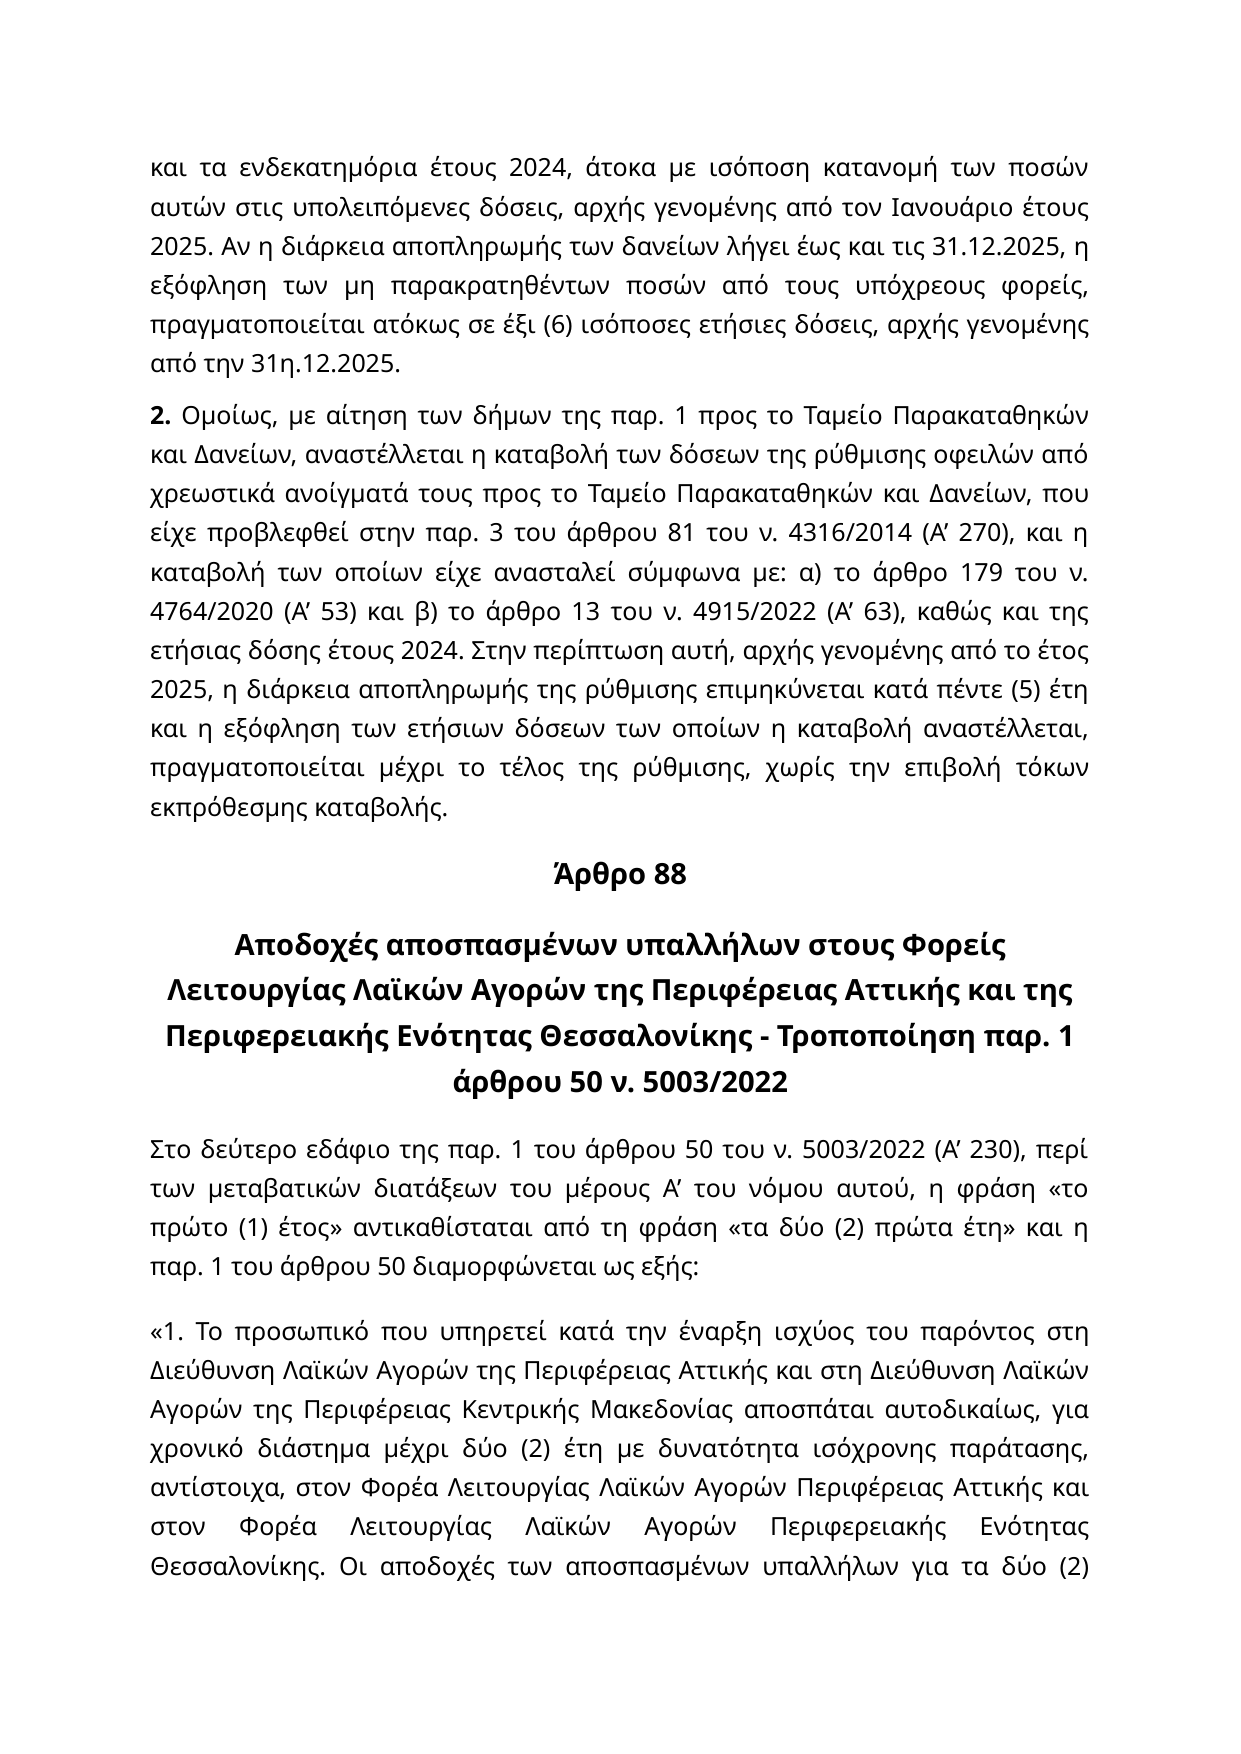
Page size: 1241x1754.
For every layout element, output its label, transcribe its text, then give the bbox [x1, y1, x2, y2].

text 2. Ομοίως, με αίτηση των δήμων της παρ. 1 προς το Ταμείο Παρακαταθηκών και Δανείων, αναστέλλεται η καταβολή των δόσεων της ρύθμισης οφειλών από χρεωστικά ανοίγματά τους προς το Ταμείο Παρακαταθηκών και Δανείων, που είχε προβλεφθεί στην παρ. 3 του άρθρου 81 του ν. 4316/2014 (Α’ 270), και η καταβολή των οποίων είχε ανασταλεί σύμφωνα με: α) το άρθρο 179 του ν. 4764/2020 (Α’ 53) και β) το άρθρο 13 του ν. 4915/2022 (Α’ 63), καθώς και της ετήσιας δόσης έτους 2024. Στην περίπτωση αυτή, αρχής γενομένης από το έτος 2025, η διάρκεια αποπληρωμής της ρύθμισης επιμηκύνεται κατά πέντε (5) έτη και η εξόφληση των ετήσιων δόσεων των οποίων η καταβολή αναστέλλεται, πραγματοποιείται μέχρι το τέλος της ρύθμισης, χωρίς την επιβολή τόκων εκπρόθεσμης καταβολής. [150, 397, 1090, 823]
text Στο δεύτερο εδάφιο της παρ. 1 του άρθρου 50 του ν. 5003/2022 (Α’ 230), περί των μεταβατικών διατάξεων του μέρους Α’ του νόμου αυτού, η φράση «το πρώτο (1) έτος» αντικαθίσταται από τη φράση «τα δύο (2) πρώτα έτη» και η παρ. 1 του άρθρου 50 διαμορφώνεται ως εξής: [150, 1131, 1090, 1283]
text «1. Το προσωπικό που υπηρετεί κατά την έναρξη ισχύος του παρόντος στη Διεύθυνση Λαϊκών Αγορών της Περιφέρειας Αττικής και στη Διεύθυνση Λαϊκών Αγορών της Περιφέρειας Κεντρικής Μακεδονίας αποσπάται αυτοδικαίως, για χρονικό διάστημα μέχρι δύο (2) έτη με δυνατότητα ισόχρονης παράτασης, αντίστοιχα, στον Φορέα Λειτουργίας Λαϊκών Αγορών Περιφέρειας Αττικής και στον Φορέα Λειτουργίας Λαϊκών Αγορών Περιφερειακής Ενότητας Θεσσαλονίκης. Οι αποδοχές των αποσπασμένων υπαλλήλων για τα δύο (2) [150, 1313, 1090, 1582]
text και τα ενδεκατημόρια έτους 2024, άτοκα με ισόποση κατανομή των ποσών αυτών στις υπολειπόμενες δόσεις, αρχής γενομένης από τον Ιανουάριο έτους 2025. Αν η διάρκεια αποπληρωμής των δανείων λήγει έως και τις 31.12.2025, η εξόφληση των μη παρακρατηθέντων ποσών από τους υπόχρεους φορείς, πραγματοποιείται ατόκως σε έξι (6) ισόποσες ετήσιες δόσεις, αρχής γενομένης από την 31η.12.2025. [150, 150, 1090, 380]
subtitle Αποδοχές αποσπασμένων υπαλλήλων στους Φορείς Λειτουργίας Λαϊκών Αγορών της Περιφέρειας Αττικής και της Περιφερειακής Ενότητας Θεσσαλονίκης - Τροποποίηση παρ. 1 άρθρου 50 ν. 5003/2022 [150, 924, 1090, 1101]
subtitle Άρθρο 88 [150, 853, 1090, 893]
